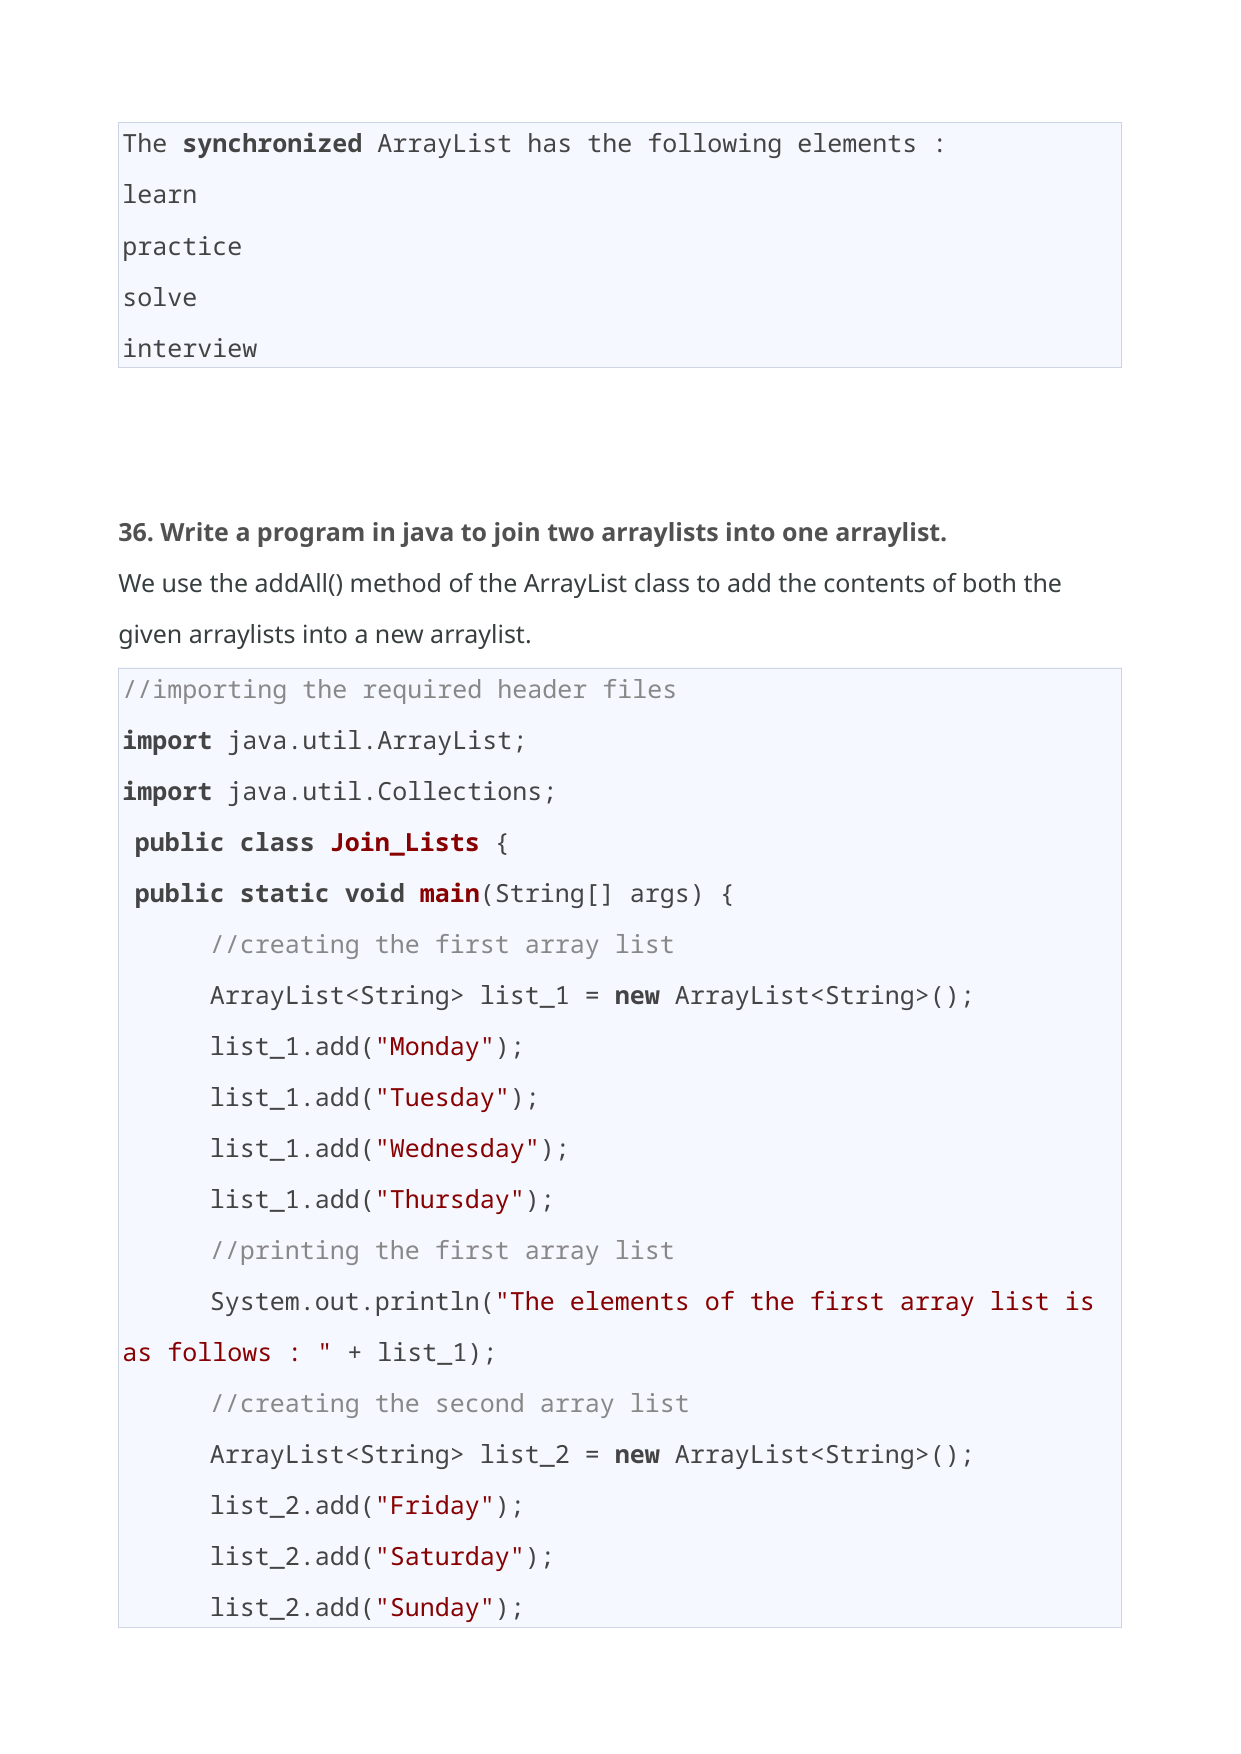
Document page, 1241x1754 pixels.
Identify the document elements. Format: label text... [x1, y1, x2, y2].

text System.out.println("The elements of the first array list is as follows : " + list_1); [119, 1280, 1121, 1369]
text import java.util.Collections; [119, 769, 1121, 807]
text list_1.add("Wednesday"); [119, 1127, 1121, 1165]
text //importing the required header files [119, 669, 1121, 705]
text public class Join_Lists { [119, 821, 1121, 858]
text The synchronized ArrayList has the following elements : [119, 123, 1121, 160]
text import java.util.ArrayList; [119, 718, 1121, 756]
text practice [119, 224, 1121, 262]
text list_2.add("Friday"); [119, 1484, 1121, 1522]
text list_2.add("Saturday"); [119, 1535, 1121, 1573]
text list_1.add("Thursday"); [119, 1178, 1121, 1216]
text //printing the first array list [119, 1229, 1121, 1267]
text learn [119, 173, 1121, 211]
text We use the addAll() method of the ArrayList class to add the contents of both the given arraylists into a new arraylist. [118, 565, 1122, 650]
text ArrayList<String> list_2 = new ArrayList<String>(); [119, 1433, 1121, 1471]
text list_1.add("Monday"); [119, 1025, 1121, 1063]
text ArrayList<String> list_1 = new ArrayList<String>(); [119, 974, 1121, 1012]
text solve [119, 275, 1121, 313]
text interview [119, 326, 1121, 367]
text //creating the first array list [119, 923, 1121, 961]
text list_1.add("Tuesday"); [119, 1076, 1121, 1114]
subtitle 36. Write a program in java to join two arraylists into one arraylist. [118, 514, 1122, 548]
text public static void main(String[] args) { [119, 872, 1121, 909]
text //creating the second array list [119, 1382, 1121, 1420]
text list_2.add("Sunday"); [119, 1586, 1121, 1627]
